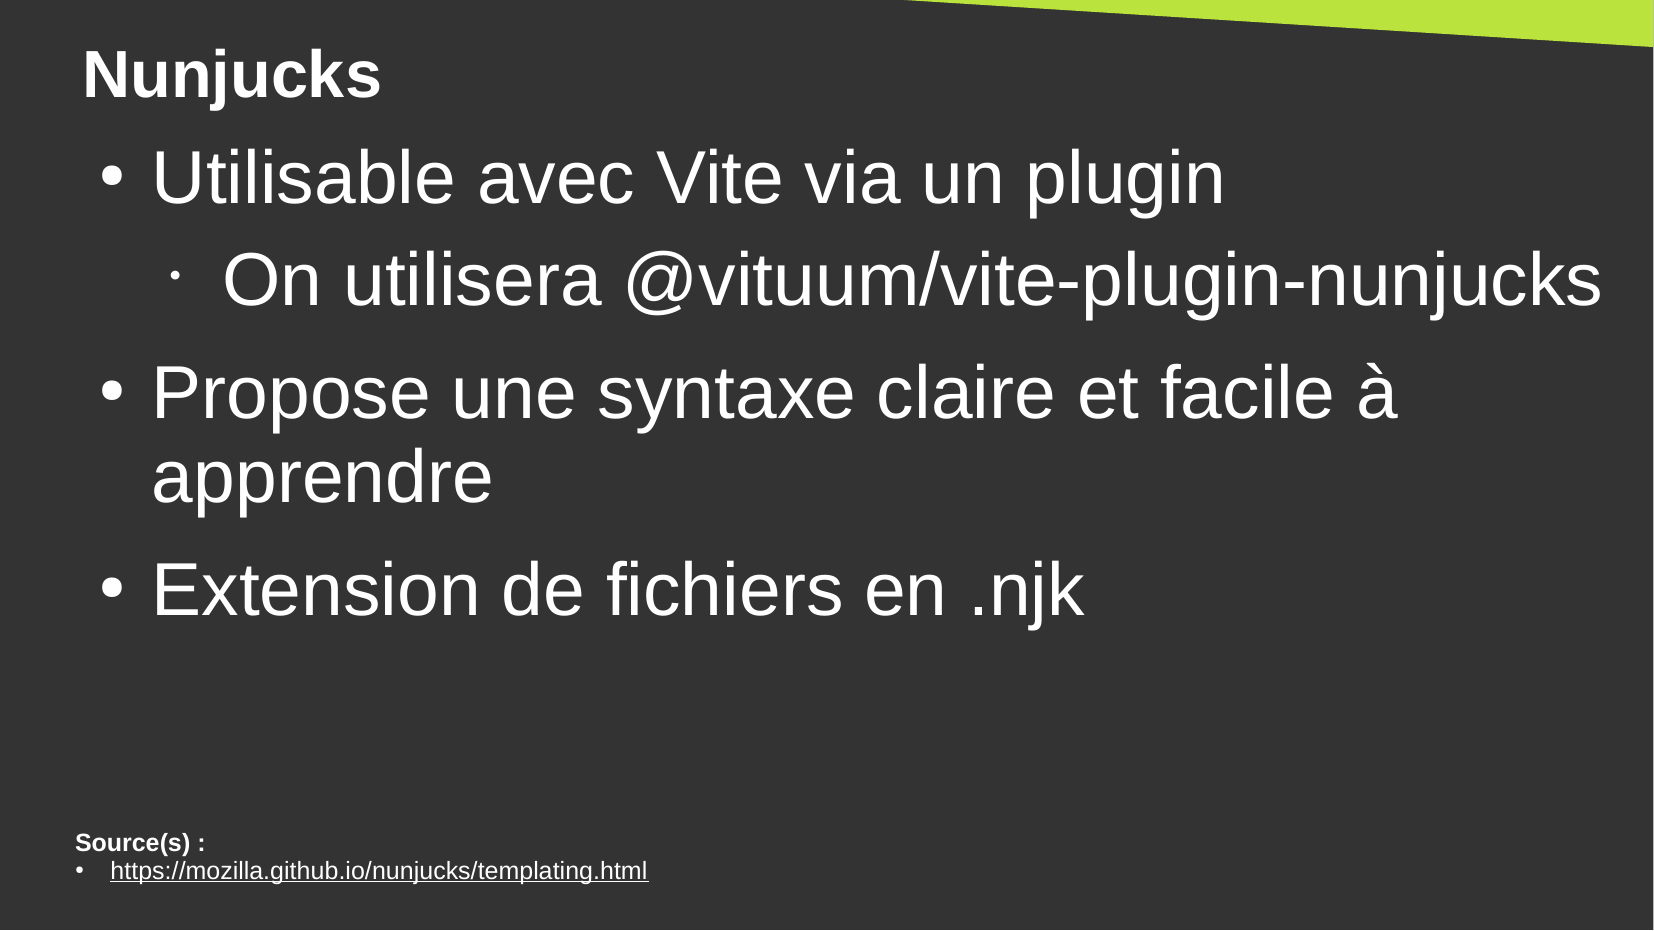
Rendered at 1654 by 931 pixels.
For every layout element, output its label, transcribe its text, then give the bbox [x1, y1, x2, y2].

title Nunjucks [82, 37, 1571, 112]
list Utilisable avec Vite via un plugin On utilisera @vituum/vite-plugin-nunjucks Propose une syntaxe claire et facile à apprendre Extension de fichiers en .njk [80, 135, 1619, 650]
text_box [904, 0, 1654, 48]
text_box Source(s) : https://mozilla.github.io/nunjucks/templating.html [60, 821, 1546, 931]
